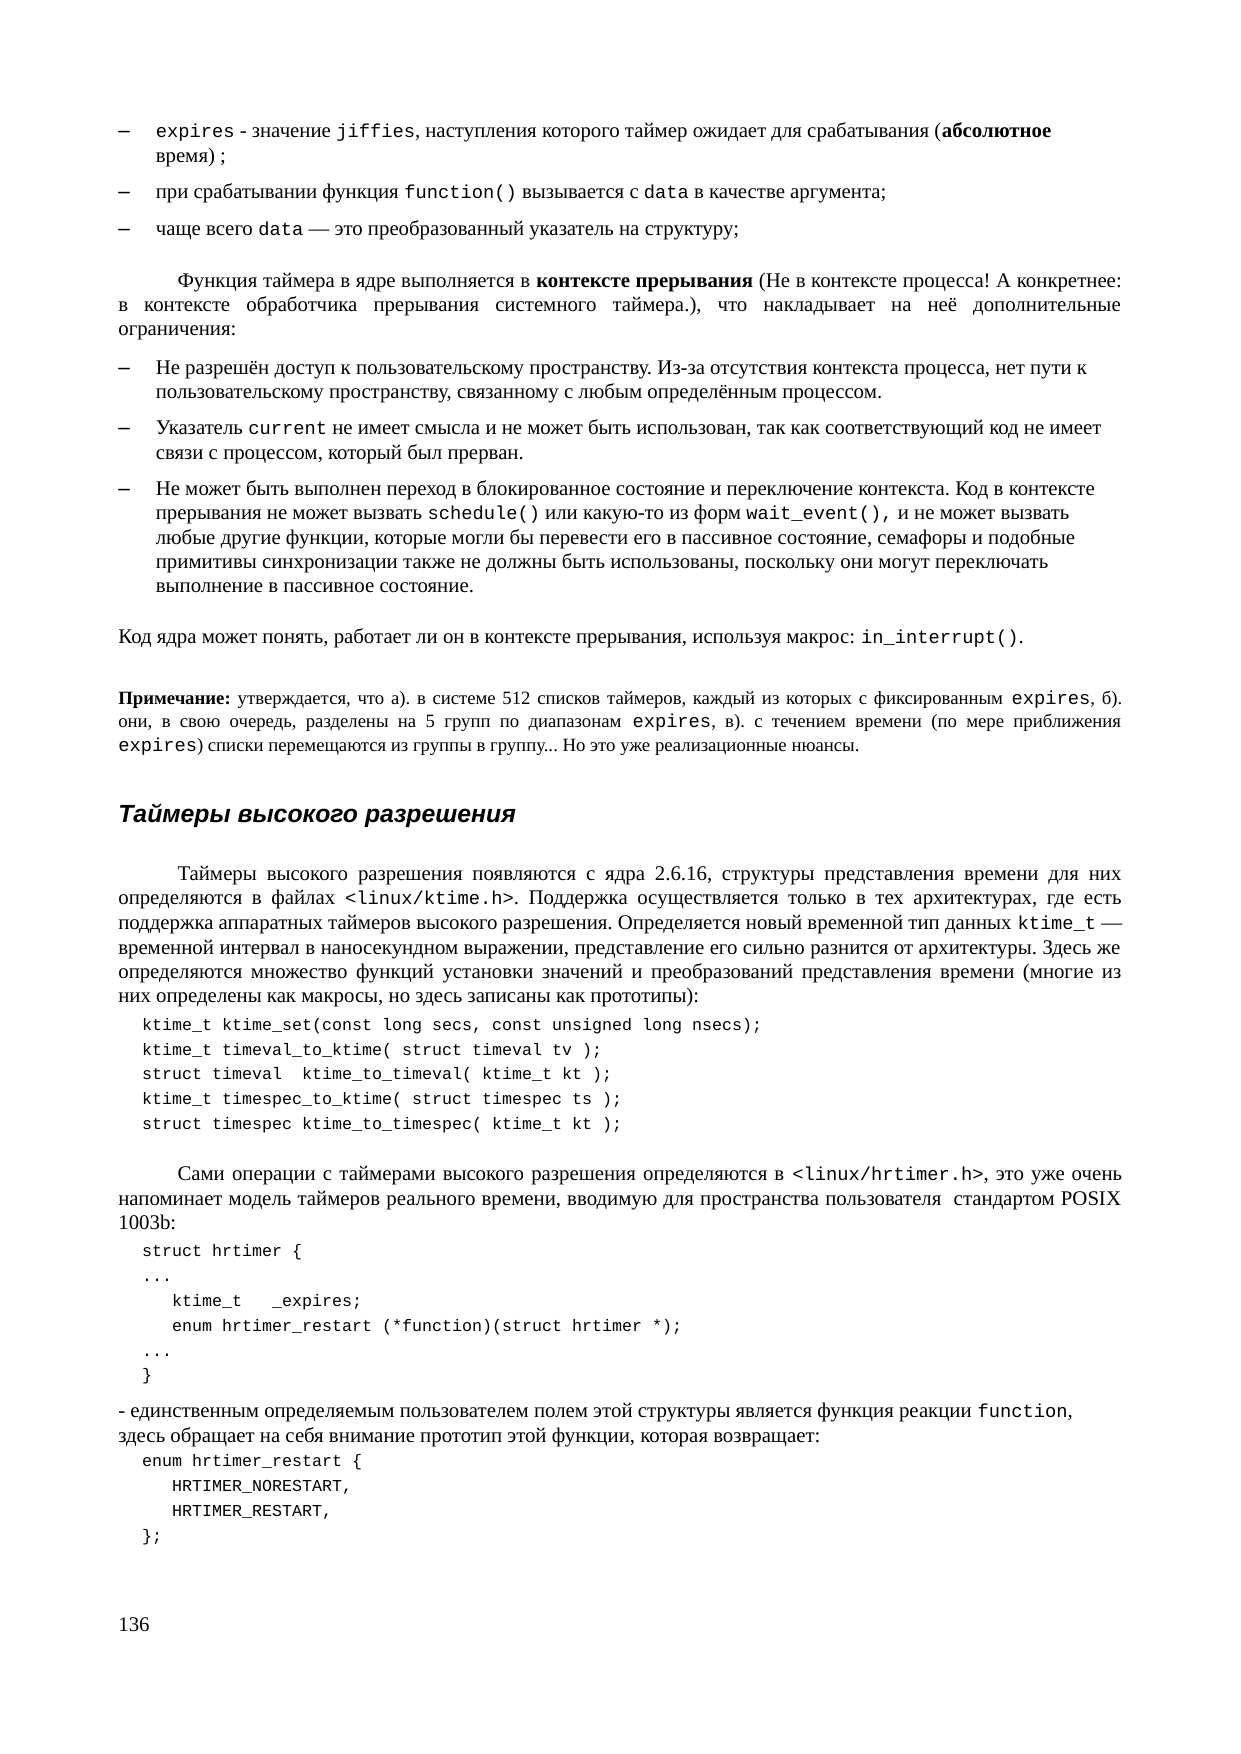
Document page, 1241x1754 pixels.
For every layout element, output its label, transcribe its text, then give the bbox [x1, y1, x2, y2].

text Код ядра может понять, работает ли он в контексте прерывания, используя макрос: in_interrupt(). [118, 624, 1122, 649]
text ktime_t ktime_set(const long secs, const unsigned long nsecs); [142, 1016, 1122, 1035]
text }; [142, 1527, 1122, 1546]
list при срабатывании функция function() вызывается с data в качестве аргумента; [118, 179, 1122, 204]
text HRTIMER_NORESTART, [142, 1477, 1122, 1496]
text ktime_t _expires; [142, 1292, 1122, 1311]
text struct timespec ktime_to_timespec( ktime_t kt ); [142, 1115, 1122, 1134]
text ... [142, 1268, 1122, 1287]
text enum hrtimer_restart (*function)(struct hrtimer *); [142, 1317, 1122, 1336]
text Сами операции с таймерами высокого разрешения определяются в <linux/hrtimer.h>, это уже очень напоминает модель таймеров реального времени, вводимую для пространства пользователя стандартом POSIX 1003b: [118, 1161, 1122, 1234]
subtitle Таймеры высокого разрешения [118, 799, 1122, 828]
text - единственным определяемым пользователем полем этой структуры является функция реакции function, здесь обращает на себя внимание прототип этой функции, которая возвращает: [118, 1398, 1122, 1447]
list Не может быть выполнен переход в блокированное состояние и переключение контекста. Код в контексте прерывания не может вызвать schedule() или какую-то из форм wait_event(), и не может вызвать любые другие функции, которые могли бы перевести его в пассивное состояние, семафоры и подобные примитивы синхронизации также не должны быть использованы, поскольку они могут переключать выполнение в пассивное состояние. [118, 476, 1122, 597]
text HRTIMER_RESTART, [142, 1502, 1122, 1521]
text Примечание: утверждается, что а). в системе 512 списков таймеров, каждый из которых с фиксированным expires, б). они, в свою очередь, разделены на 5 групп по диапазонам expires, в). с течением времени (по мере приближения expires) списки перемещаются из группы в группу... Но это уже реализационные нюансы. [118, 687, 1122, 757]
text struct hrtimer { [142, 1243, 1122, 1262]
list Указатель current не имеет смысла и не может быть использован, так как соответствующий код не имеет связи с процессом, который был прерван. [118, 415, 1122, 464]
text struct timeval ktime_to_timeval( ktime_t kt ); [142, 1066, 1122, 1085]
list чаще всего data — это преобразованный указатель на структуру; [118, 216, 1122, 241]
text ktime_t timeval_to_ktime( struct timeval tv ); [142, 1041, 1122, 1060]
text ktime_t timespec_to_ktime( struct timespec ts ); [142, 1091, 1122, 1109]
list expires - значение jiffies, наступления которого таймер ожидает для срабатывания (абсолютное время) ; [118, 118, 1122, 167]
text Таймеры высокого разрешения появляются с ядра 2.6.16, структуры представления времени для них определяются в файлах <linux/ktime.h>. Поддержка осуществляется только в тех архитектурах, где есть поддержка аппаратных таймеров высокого разрешения. Определяется новый временной тип данных ktime_t — временной интервал в наносекундном выражении, представление его сильно разнится от архитектуры. Здесь же определяются множество функций установки значений и преобразований представления времени (многие из них определены как макросы, но здесь записаны как прототипы): [118, 861, 1122, 1007]
text enum hrtimer_restart { [142, 1453, 1122, 1472]
list Не разрешён доступ к пользовательскому пространству. Из-за отсутствия контекста процесса, нет пути к пользовательскому пространству, связанному с любым определённым процессом. [118, 355, 1122, 403]
text Функция таймера в ядре выполняется в контексте прерывания (Не в контексте процесса! А конкретнее: в контексте обработчика прерывания системного таймера.), что накладывает на неё дополнительные ограничения: [118, 268, 1122, 340]
text ... [142, 1342, 1122, 1361]
text } [142, 1367, 1122, 1386]
